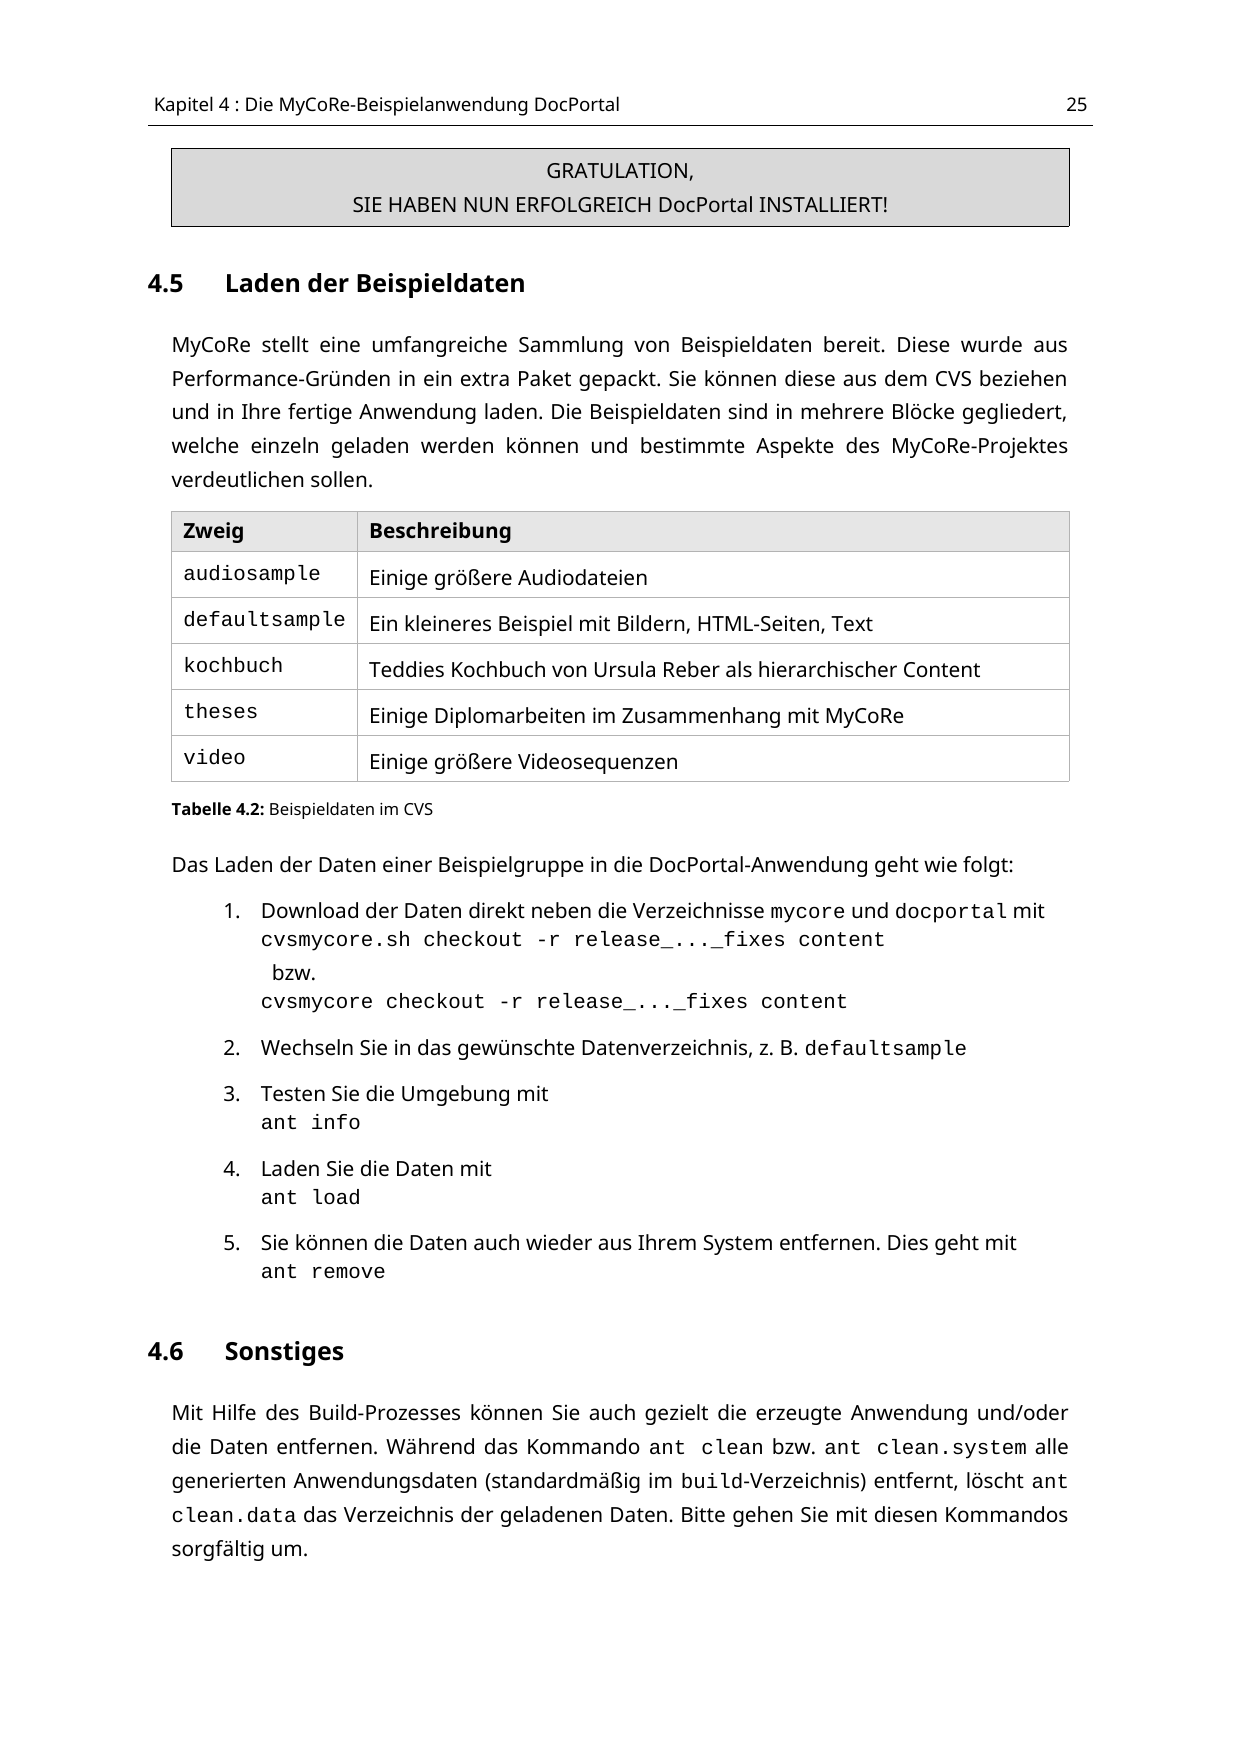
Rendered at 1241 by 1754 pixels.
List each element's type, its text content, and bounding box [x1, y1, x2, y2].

list Download der Daten direkt neben die Verzeichnisse mycore und docportal mit cvsmycore.sh checkout -r release_..._fixes content bzw. cvsmycore checkout -r release_..._fixes content [185, 896, 1069, 1014]
text Das Laden der Daten einer Beispielgruppe in die DocPortal-Anwendung geht wie folgt: [171, 850, 1069, 878]
table_cell audiosample [172, 552, 357, 597]
table_cell Einige Diplomarbeiten im Zusammenhang mit MyCoRe [358, 690, 1069, 735]
table_header Beschreibung [358, 512, 1069, 551]
table_cell Teddies Kochbuch von Ursula Reber als hierarchischer Content [358, 644, 1069, 689]
table_cell video [172, 736, 357, 781]
table_cell kochbuch [172, 644, 357, 689]
table_cell Ein kleineres Beispiel mit Bildern, HTML-Seiten, Text [358, 598, 1069, 643]
table_cell Einige größere Audiodateien [358, 552, 1069, 597]
text Tabelle 4.2: Beispieldaten im CVS [171, 797, 1069, 820]
subtitle Laden der Beispieldaten [148, 266, 1092, 299]
list Testen Sie die Umgebung mit ant info [185, 1079, 1069, 1136]
subtitle Sonstiges [148, 1334, 1092, 1368]
list Laden Sie die Daten mit ant load [185, 1154, 1069, 1210]
text Mit Hilfe des Build-Prozesses können Sie auch gezielt die erzeugte Anwendung und/oder die Daten entfernen. Während das Kommando ant clean bzw. ant clean.system alle generierten Anwendungsdaten (standardmäßig im build-Verzeichnis) entfernt, löscht ant clean.data das Verzeichnis der geladenen Daten. Bitte gehen Sie mit diesen Kommandos sorgfältig um. [171, 1398, 1069, 1563]
table_cell defaultsample [172, 598, 357, 643]
table_cell theses [172, 690, 357, 735]
text MyCoRe stellt eine umfangreiche Sammlung von Beispieldaten bereit. Diese wurde aus Performance-Gründen in ein extra Paket gepackt. Sie können diese aus dem CVS beziehen und in Ihre fertige Anwendung laden. Die Beispieldaten sind in mehrere Blöcke gegliedert, welche einzeln geladen werden können und bestimmte Aspekte des MyCoRe-Projektes verdeutlichen sollen. [171, 330, 1069, 493]
table_cell Einige größere Videosequenzen [358, 736, 1069, 781]
list Wechseln Sie in das gewünschte Datenverzeichnis, z. B. defaultsample [185, 1033, 1069, 1061]
text GRATULATION, SIE HABEN NUN ERFOLGREICH DocPortal INSTALLIERT! [172, 149, 1069, 226]
list Sie können die Daten auch wieder aus Ihrem System entfernen. Dies geht mit ant remove [185, 1228, 1069, 1285]
table_header Zweig [172, 512, 357, 551]
